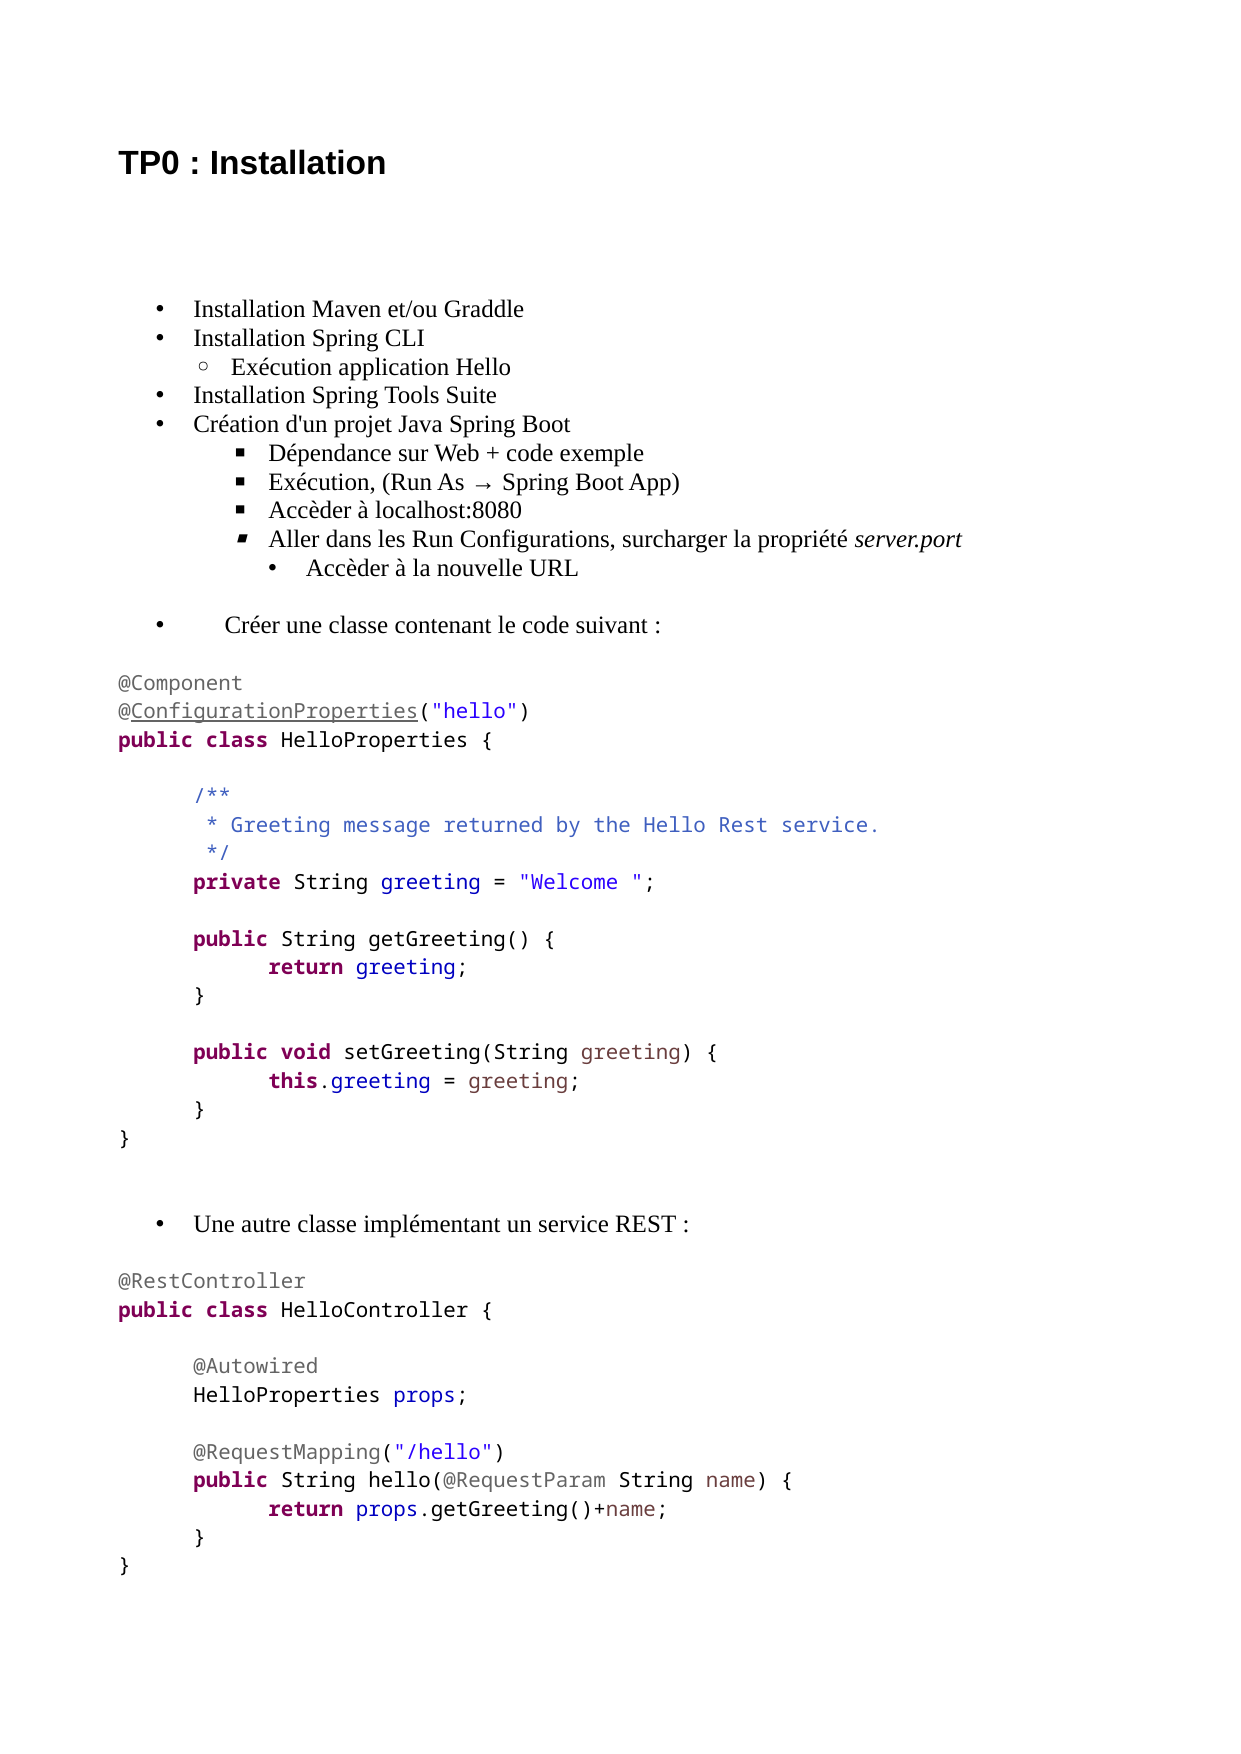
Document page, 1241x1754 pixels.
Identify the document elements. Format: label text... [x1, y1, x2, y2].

text } [118, 1094, 1122, 1123]
text HelloProperties props; [118, 1380, 1122, 1408]
list Exécution, (Run As → Spring Boot App) [231, 467, 1122, 495]
text @RequestMapping("/hello") [118, 1437, 1122, 1465]
list Création d'un projet Java Spring Boot [156, 409, 1122, 438]
text public class HelloController { [118, 1295, 1122, 1323]
text } [118, 1551, 1122, 1579]
text /** [118, 782, 1122, 810]
list Accèder à la nouvelle URL [268, 553, 1122, 582]
text public String getGreeting() { [118, 924, 1122, 952]
text this.greeting = greeting; [118, 1066, 1122, 1094]
text @ConfigurationProperties("hello") [118, 696, 1122, 725]
text private String greeting = "Welcome "; [118, 867, 1122, 895]
text * Greeting message returned by the Hello Rest service. [118, 810, 1122, 838]
text public class HelloProperties { [118, 725, 1122, 753]
text */ [118, 838, 1122, 867]
list Installation Spring Tools Suite [156, 380, 1122, 409]
text public String hello(@RequestParam String name) { [118, 1465, 1122, 1494]
list Exécution application Hello [193, 352, 1122, 380]
list Accèder à localhost:8080 [231, 495, 1122, 524]
list Créer une classe contenant le code suivant : [156, 610, 1122, 639]
list Installation Maven et/ou Graddle [156, 294, 1122, 323]
text @Component [118, 668, 1122, 696]
text @RestController [118, 1266, 1122, 1295]
text public void setGreeting(String greeting) { [118, 1037, 1122, 1066]
list Dépendance sur Web + code exemple [231, 438, 1122, 467]
list Une autre classe implémentant un service REST : [156, 1209, 1122, 1237]
list Aller dans les Run Configurations, surcharger la propriété server.port [231, 524, 1122, 553]
text return greeting; [118, 952, 1122, 981]
text @Autowired [118, 1352, 1122, 1380]
list Installation Spring CLI [156, 323, 1122, 352]
text } [118, 1123, 1122, 1151]
text return props.getGreeting()+name; [118, 1494, 1122, 1522]
text } [118, 1522, 1122, 1551]
text } [118, 981, 1122, 1009]
subtitle TP0 : Installation [118, 143, 1122, 182]
